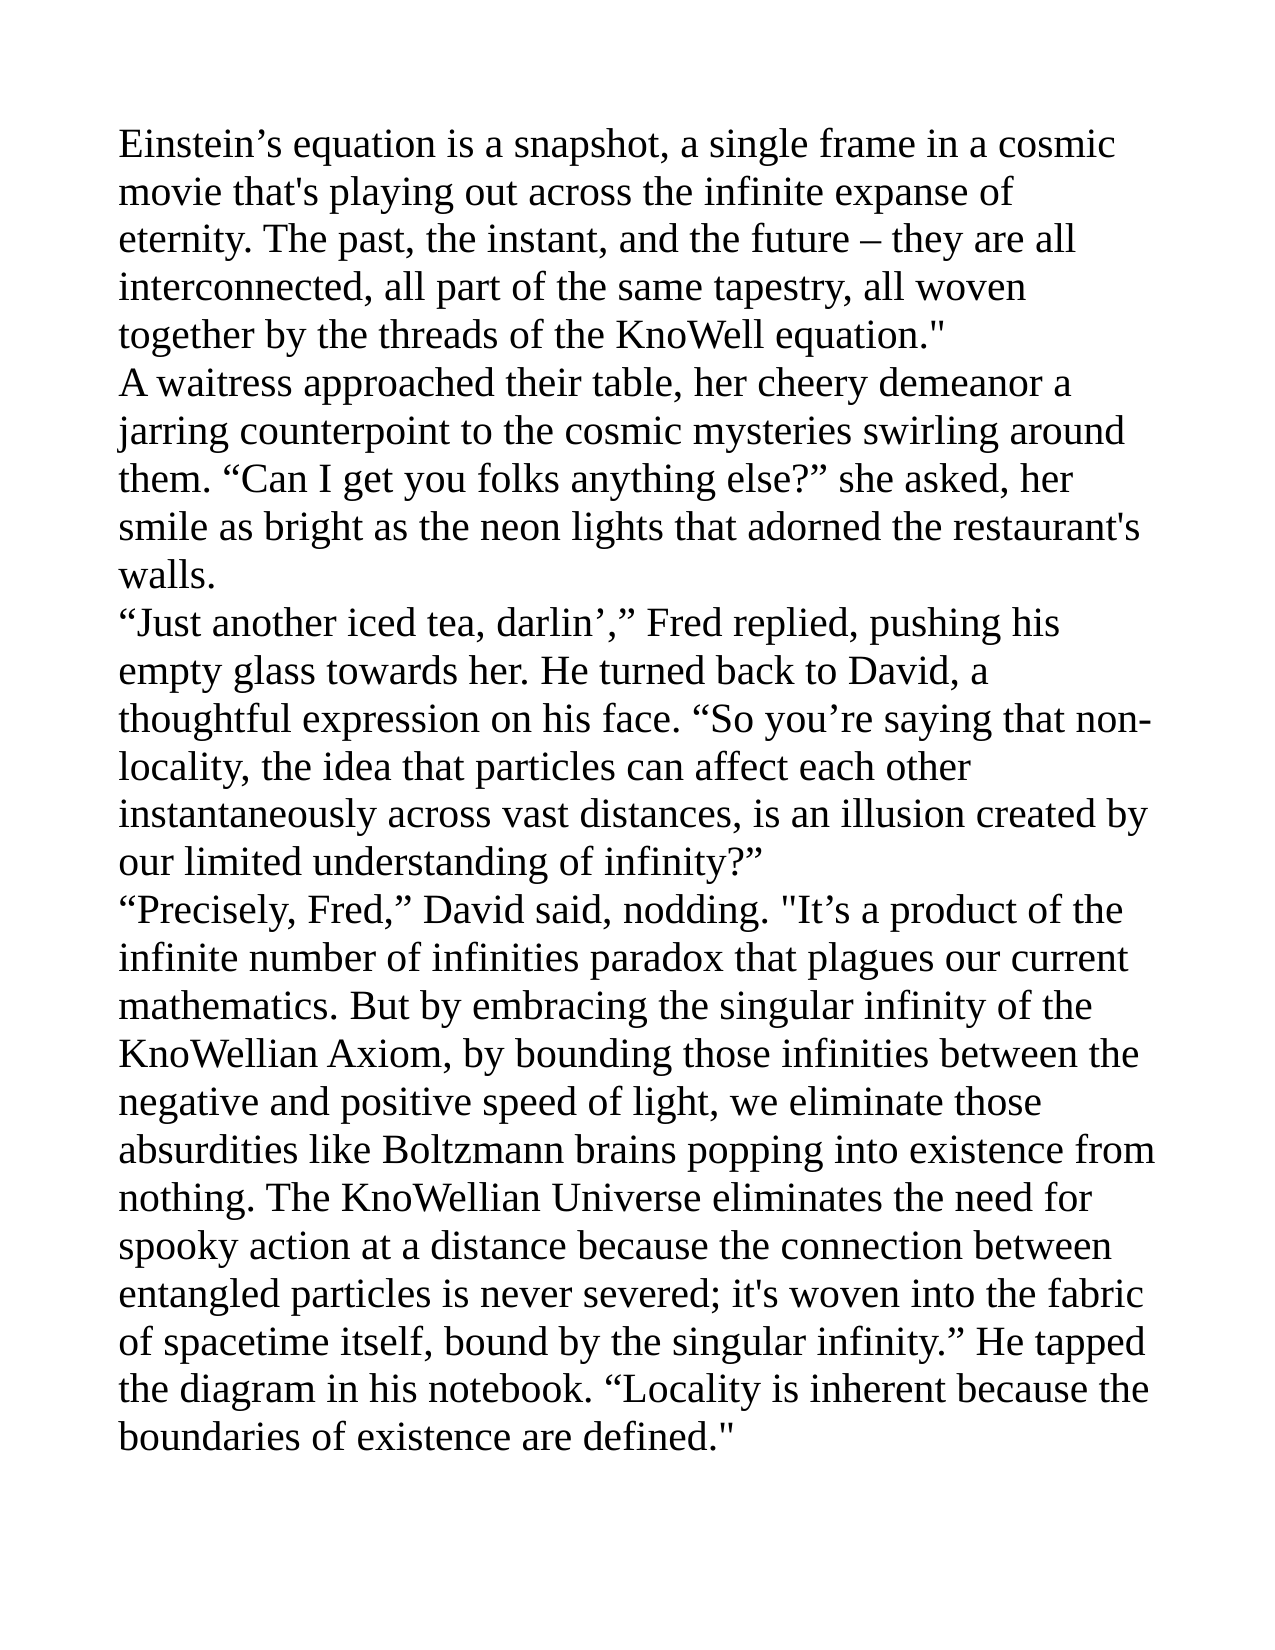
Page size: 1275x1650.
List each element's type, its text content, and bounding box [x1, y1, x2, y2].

text “Just another iced tea, darlin’,” Fred replied, pushing his empty glass towards her. He turned back to David, a thoughtful expression on his face. “So you’re saying that non-locality, the idea that particles can affect each other instantaneously across vast distances, is an illusion created by our limited understanding of infinity?” [118, 597, 1157, 885]
text Einstein’s equation is a snapshot, a single frame in a cosmic movie that's playing out across the infinite expanse of eternity. The past, the instant, and the future – they are all interconnected, all part of the same tapestry, all woven together by the threads of the KnoWell equation." [118, 118, 1157, 358]
text “Precisely, Fred,” David said, nodding. "It’s a product of the infinite number of infinities paradox that plagues our current mathematics. But by embracing the singular infinity of the KnoWellian Axiom, by bounding those infinities between the negative and positive speed of light, we eliminate those absurdities like Boltzmann brains popping into existence from nothing. The KnoWellian Universe eliminates the need for spooky action at a distance because the connection between entangled particles is never severed; it's woven into the fabric of spacetime itself, bound by the singular infinity.” He tapped the diagram in his notebook. “Locality is inherent because the boundaries of existence are defined." [118, 885, 1157, 1460]
text A waitress approached their table, her cheery demeanor a jarring counterpoint to the cosmic mysteries swirling around them. “Can I get you folks anything else?” she asked, her smile as bright as the neon lights that adorned the restaurant's walls. [118, 358, 1157, 597]
